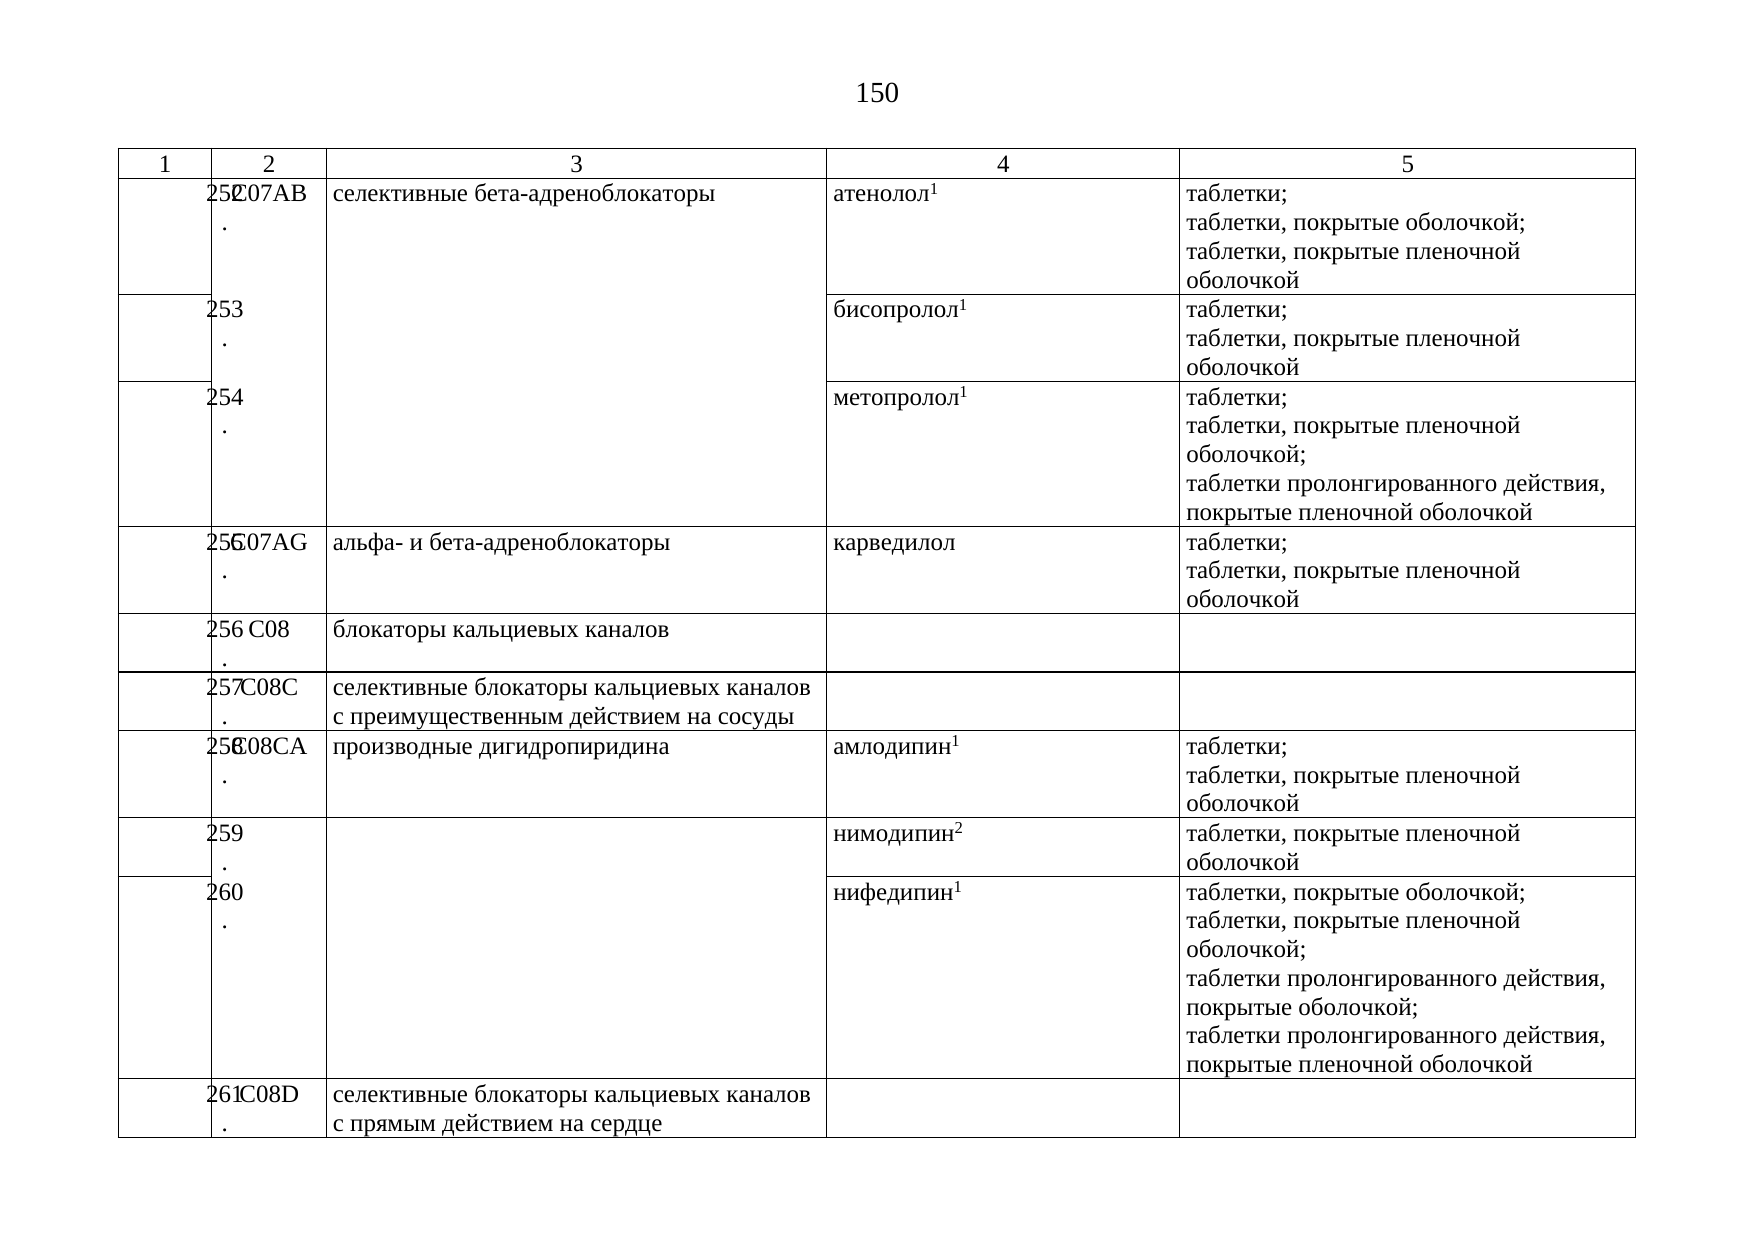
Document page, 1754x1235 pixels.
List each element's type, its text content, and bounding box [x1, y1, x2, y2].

table_cell [119, 382, 211, 526]
table_header 1 [119, 149, 211, 177]
table_cell C08C [212, 673, 326, 730]
table_cell карведилол [827, 527, 1179, 613]
table_cell [119, 673, 211, 730]
table_cell производные дигидропиридина [327, 731, 826, 817]
table_cell таблетки; таблетки, покрытые пленочной оболочкой; таблетки пролонгированного действия, покрытые пленочной оболочкой [1180, 382, 1635, 526]
table_cell нифедипин1 [827, 877, 1179, 1078]
table_cell таблетки; таблетки, покрытые пленочной оболочкой [1180, 527, 1635, 613]
table_cell [119, 527, 211, 613]
table_cell [1180, 1079, 1635, 1137]
table_cell селективные бета-адреноблокаторы [327, 179, 826, 526]
table_cell [327, 876, 826, 1078]
table_cell селективные блокаторы кальциевых каналов с прямым действием на сердце [327, 1079, 826, 1137]
table_cell блокаторы кальциевых каналов [327, 614, 826, 671]
table_cell селективные блокаторы кальциевых каналов с преимущественным действием на сосуды [327, 673, 826, 730]
table_cell C08CA [212, 731, 326, 817]
table_cell C07AG [212, 527, 326, 613]
table_cell таблетки; таблетки, покрытые пленочной оболочкой [1180, 295, 1635, 381]
table_cell таблетки, покрытые оболочкой; таблетки, покрытые пленочной оболочкой; таблетки пролонгированного действия, покрытые оболочкой; таблетки пролонгированного действия, покрытые пленочной оболочкой [1180, 877, 1635, 1078]
table_cell [119, 818, 211, 876]
table_cell C07AB [212, 179, 326, 526]
table_cell [119, 614, 211, 671]
table_cell [1180, 614, 1635, 671]
table_header 2 [212, 149, 326, 177]
table_cell [119, 179, 211, 293]
table_cell [119, 877, 211, 1078]
table_cell [119, 295, 211, 381]
table_header 5 [1180, 149, 1635, 177]
table_cell альфа- и бета-адреноблокаторы [327, 527, 826, 613]
table_cell [827, 1079, 1179, 1137]
table_header 4 [827, 149, 1179, 177]
table_cell [827, 673, 1179, 730]
table_cell [827, 614, 1179, 671]
table_cell таблетки, покрытые пленочной оболочкой [1180, 818, 1635, 876]
table_cell C08 [212, 614, 326, 671]
table_cell таблетки; таблетки, покрытые оболочкой; таблетки, покрытые пленочной оболочкой [1180, 179, 1635, 293]
table_cell [1180, 673, 1635, 730]
table_cell [119, 1079, 211, 1137]
table_cell нимодипин2 [827, 818, 1179, 876]
table_cell бисопролол1 [827, 295, 1179, 381]
table_cell метопролол1 [827, 382, 1179, 526]
table_cell таблетки; таблетки, покрытые пленочной оболочкой [1180, 731, 1635, 817]
table_cell амлодипин1 [827, 731, 1179, 817]
table_cell [212, 818, 326, 876]
table_cell [327, 818, 826, 876]
table_cell [212, 876, 326, 1078]
table_cell атенолол1 [827, 179, 1179, 293]
table_cell [119, 731, 211, 817]
table_cell C08D [212, 1079, 326, 1137]
table_header 3 [327, 149, 826, 177]
